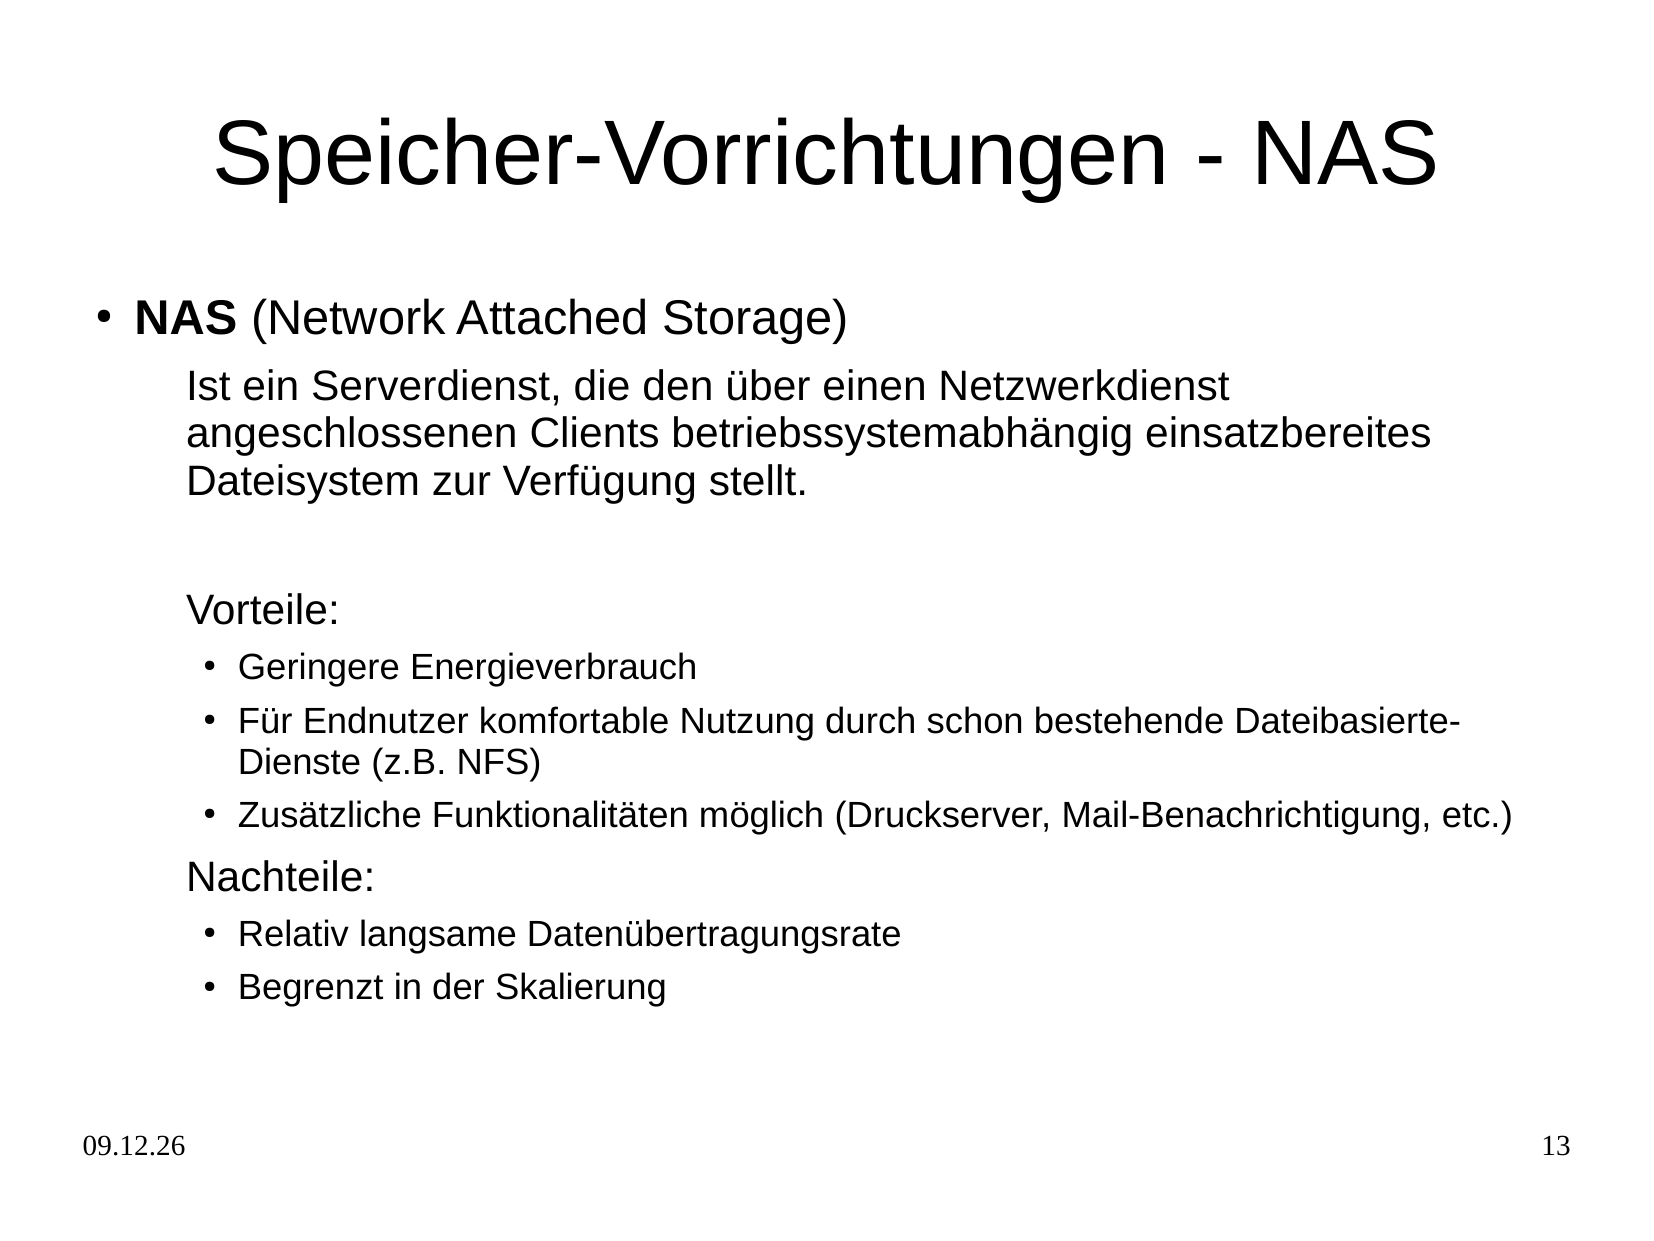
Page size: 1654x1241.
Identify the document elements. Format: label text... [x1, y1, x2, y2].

list NAS (Network Attached Storage) Ist ein Serverdienst, die den über einen Netzwerkdienst angeschlossenen Clients betriebssystemabhängig einsatzbereites Dateisystem zur Verfügung stellt. Vorteile: Geringere Energieverbrauch Für Endnutzer komfortable Nutzung durch schon bestehende Dateibasierte-Dienste (z.B. NFS) Zusätzliche Funktionalitäten möglich (Druckserver, Mail-Benachrichtigung, etc.) Nachteile: Relativ langsame Datenübertragungsrate Begrenzt in der Skalierung [82, 290, 1571, 1010]
title Speicher-Vorrichtungen - NAS [82, 49, 1571, 257]
